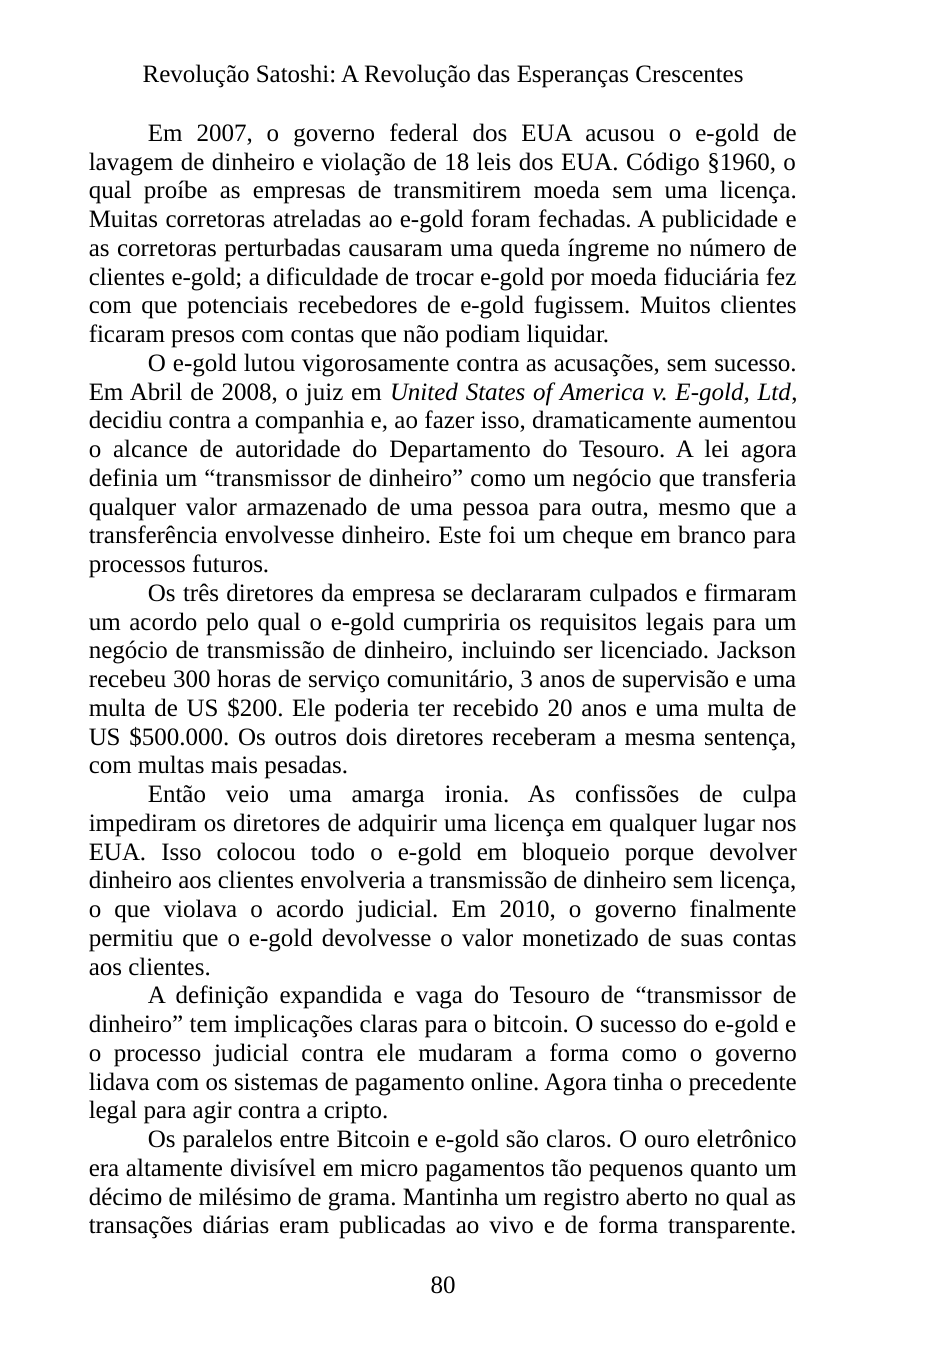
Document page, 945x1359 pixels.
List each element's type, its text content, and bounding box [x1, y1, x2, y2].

text Os três diretores da empresa se declararam culpados e firmaram um acordo pelo qual o e-gold cumpriria os requisitos legais para um negócio de transmissão de dinheiro, incluindo ser licenciado. Jackson recebeu 300 horas de serviço comunitário, 3 anos de supervisão e uma multa de US $200. Ele poderia ter recebido 20 anos e uma multa de US $500.000. Os outros dois diretores receberam a mesma sentença, com multas mais pesadas. [88, 578, 797, 779]
text Então veio uma amarga ironia. As confissões de culpa impediram os diretores de adquirir uma licença em qualquer lugar nos EUA. Isso colocou todo o e-gold em bloqueio porque devolver dinheiro aos clientes envolveria a transmissão de dinheiro sem licença, o que violava o acordo judicial. Em 2010, o governo finalmente permitiu que o e-gold devolvesse o valor monetizado de suas contas aos clientes. [88, 779, 797, 981]
text Em 2007, o governo federal dos EUA acusou o e-gold de lavagem de dinheiro e violação de 18 leis dos EUA. Código §1960, o qual proíbe as empresas de transmitirem moeda sem uma licença. Muitas corretoras atreladas ao e-gold foram fechadas. A publicidade e as corretoras perturbadas causaram uma queda íngreme no número de clientes e-gold; a dificuldade de trocar e-gold por moeda fiduciária fez com que potenciais recebedores de e-gold fugissem. Muitos clientes ficaram presos com contas que não podiam liquidar. [88, 118, 797, 348]
text A definição expandida e vaga do Tesouro de “transmissor de dinheiro” tem implicações claras para o bitcoin. O sucesso do e-gold e o processo judicial contra ele mudaram a forma como o governo lidava com os sistemas de pagamento online. Agora tinha o precedente legal para agir contra a cripto. [88, 981, 797, 1124]
text O e-gold lutou vigorosamente contra as acusações, sem sucesso. Em Abril de 2008, o juiz em United States of America v. E-gold, Ltd, decidiu contra a companhia e, ao fazer isso, dramaticamente aumentou o alcance de autoridade do Departamento do Tesouro. A lei agora definia um “transmissor de dinheiro” como um negócio que transferia qualquer valor armazenado de uma pessoa para outra, mesmo que a transferência envolvesse dinheiro. Este foi um cheque em branco para processos futuros. [88, 348, 797, 578]
text Os paralelos entre Bitcoin e e-gold são claros. O ouro eletrônico era altamente divisível em micro pagamentos tão pequenos quanto um décimo de milésimo de grama. Mantinha um registro aberto no qual as transações diárias eram publicadas ao vivo e de forma transparente. [88, 1124, 797, 1239]
